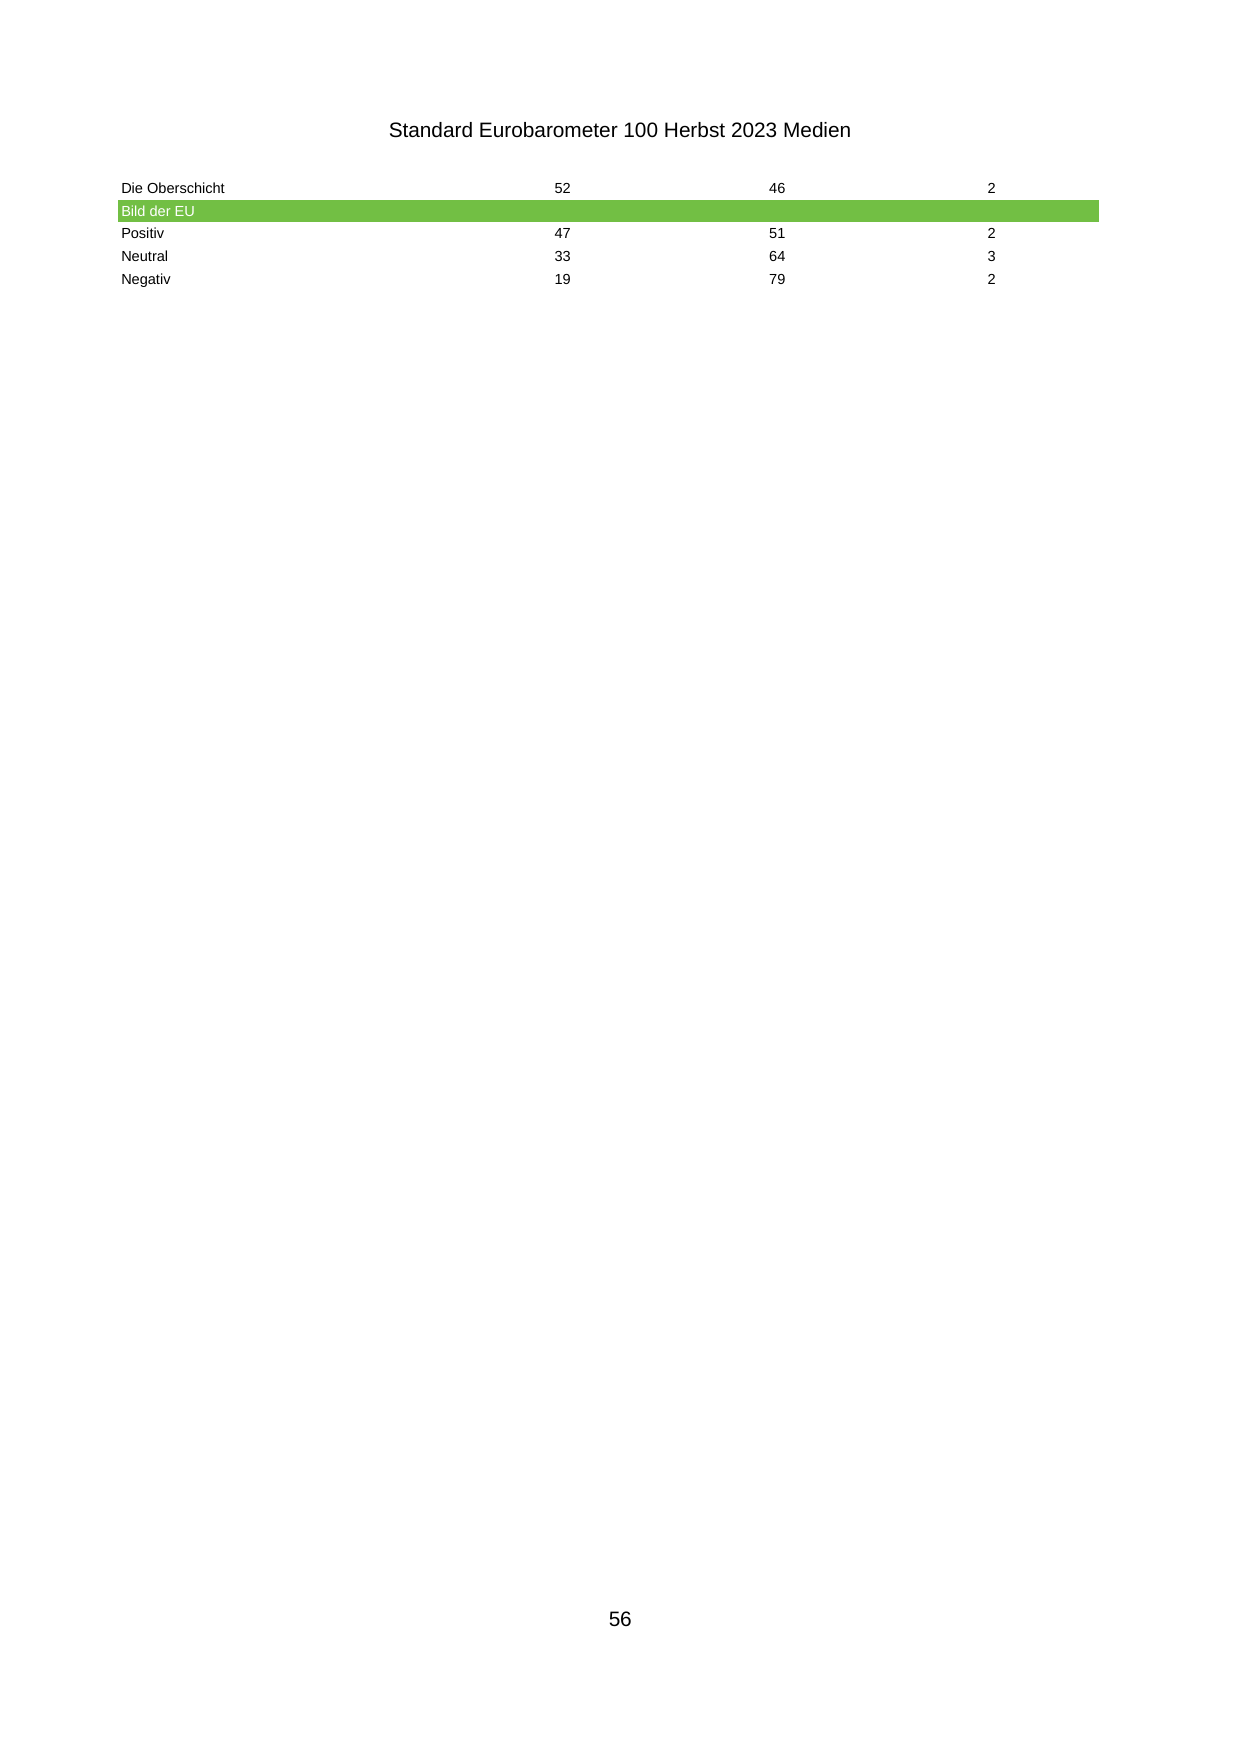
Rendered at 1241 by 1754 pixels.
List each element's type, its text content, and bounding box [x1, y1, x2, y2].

table_cell 47 [455, 222, 670, 245]
table_cell 79 [670, 268, 884, 290]
table_cell Bild der EU [118, 200, 455, 222]
table_cell 46 [670, 177, 884, 200]
table_cell Positiv [118, 222, 455, 245]
table_cell 2 [884, 268, 1099, 290]
table_cell [455, 200, 670, 222]
table_cell 3 [884, 245, 1099, 267]
table_cell 64 [670, 245, 884, 267]
table_cell 19 [455, 268, 670, 290]
table_cell 51 [670, 222, 884, 245]
table_cell [884, 200, 1099, 222]
table_cell 33 [455, 245, 670, 267]
table_cell Negativ [118, 268, 455, 290]
table_cell 52 [455, 177, 670, 200]
table_cell 2 [884, 222, 1099, 245]
table_cell [670, 200, 884, 222]
table_cell Neutral [118, 245, 455, 267]
table_cell Die Oberschicht [118, 177, 455, 200]
table_cell 2 [884, 177, 1099, 200]
